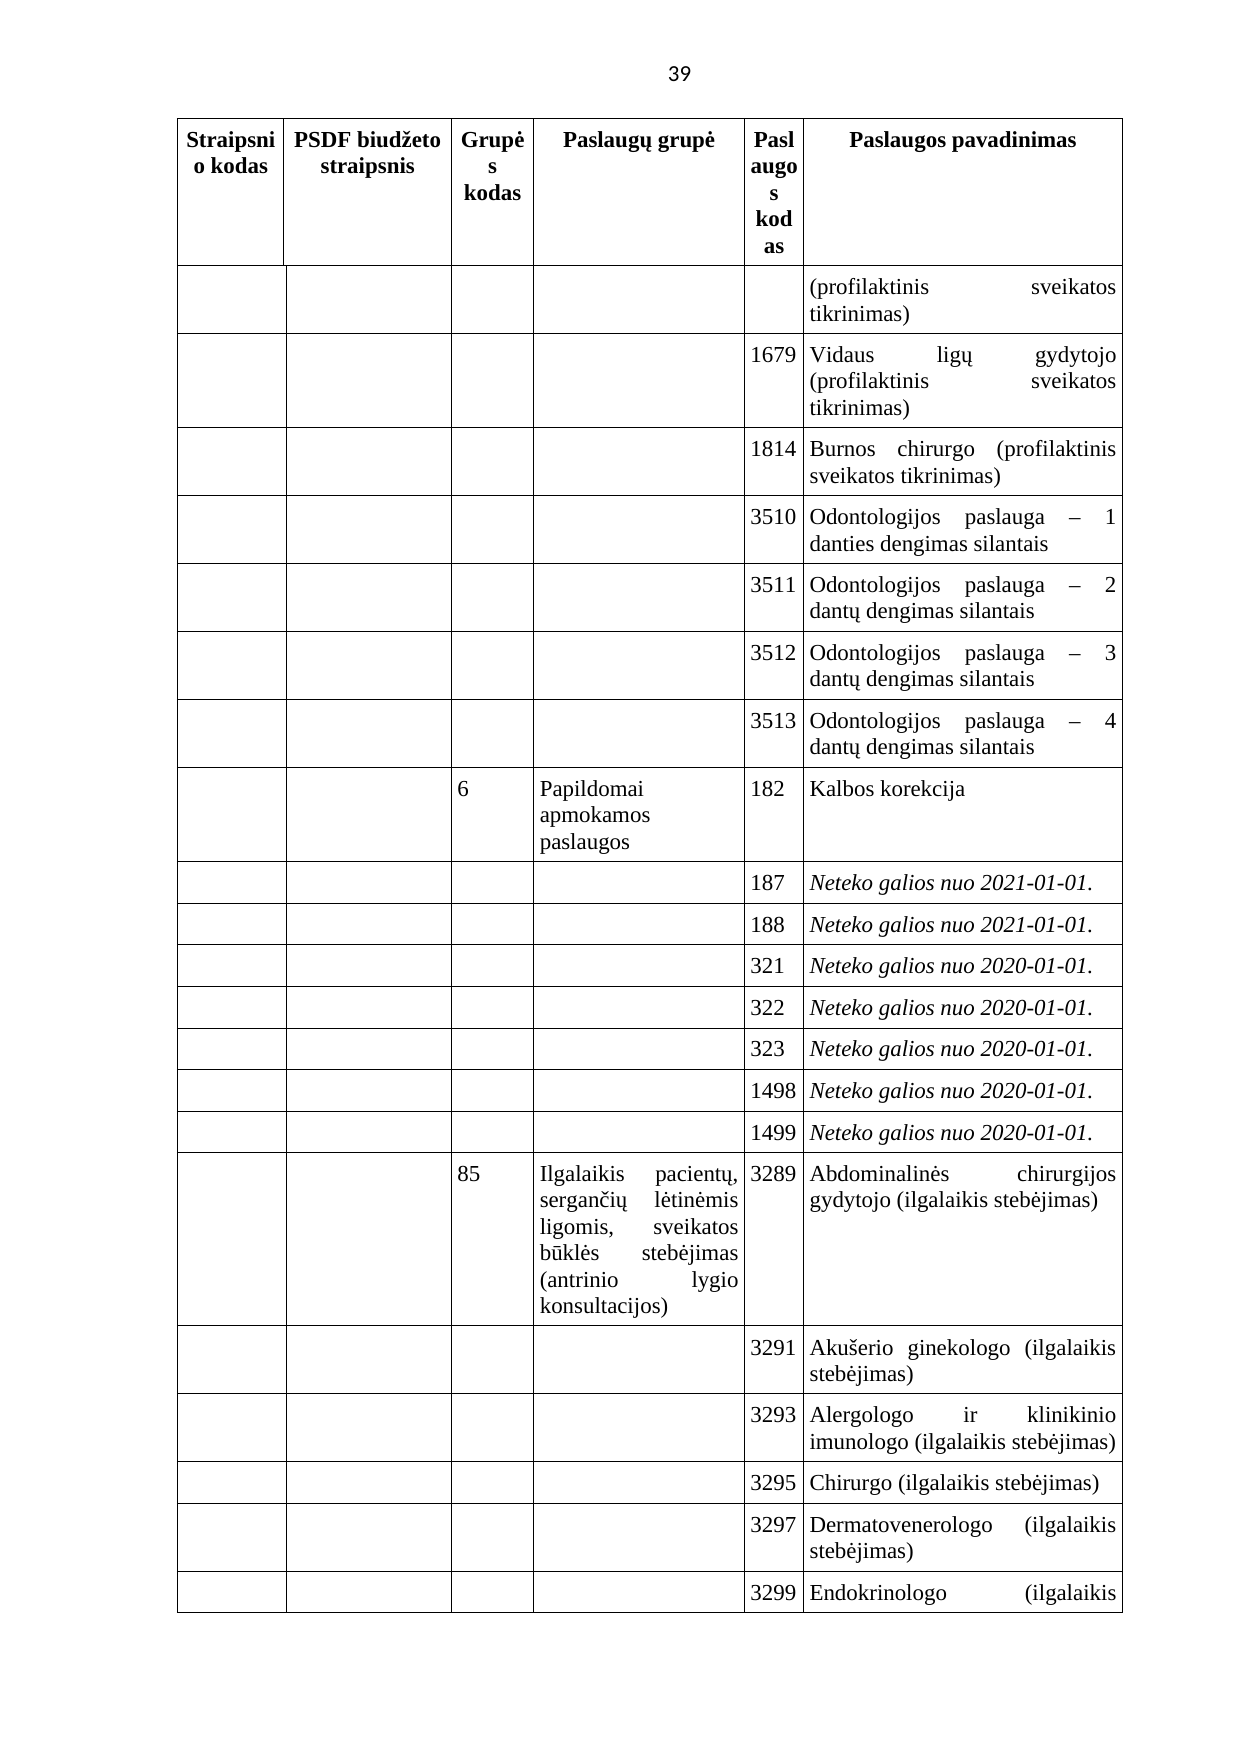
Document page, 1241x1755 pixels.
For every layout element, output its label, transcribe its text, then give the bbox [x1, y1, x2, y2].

table_cell [178, 768, 286, 861]
table_cell Dermatovenerologo (ilgalaikis stebėjimas) [804, 1504, 1122, 1571]
table_cell [287, 428, 451, 495]
table_cell 3291 [745, 1326, 803, 1393]
table_cell Neteko galios nuo 2020-01-01. [804, 1029, 1122, 1069]
table_cell [452, 862, 533, 903]
table_cell Endokrinologo (ilgalaikis [804, 1572, 1122, 1612]
table_cell 3512 [745, 632, 803, 699]
table_cell Neteko galios nuo 2020-01-01. [804, 945, 1122, 986]
table_cell [452, 428, 533, 495]
table_cell [287, 1029, 451, 1069]
table_cell [452, 1112, 533, 1152]
table_cell 3295 [745, 1462, 803, 1503]
table_cell [287, 768, 451, 861]
table_cell [287, 266, 451, 333]
table_cell (profilaktinis sveikatos tikrinimas) [804, 266, 1122, 333]
table_cell [178, 1070, 286, 1111]
table_cell 6 [452, 768, 533, 861]
table_cell Neteko galios nuo 2021-01-01. [804, 904, 1122, 944]
table_cell [178, 1153, 286, 1325]
table_cell [452, 1029, 533, 1069]
table_cell [534, 428, 744, 495]
table_cell [287, 334, 451, 427]
table_cell [178, 904, 286, 944]
table_cell [534, 904, 744, 944]
table_cell [178, 1112, 286, 1152]
table_cell Odontologijos paslauga – 1 danties dengimas silantais [804, 496, 1122, 563]
table_cell [534, 862, 744, 903]
table_header Paslaugų grupė [534, 119, 744, 265]
table_header Grupės kodas [452, 119, 533, 265]
table_cell Neteko galios nuo 2020-01-01. [804, 1112, 1122, 1152]
table_cell [178, 862, 286, 903]
table_cell 1499 [745, 1112, 803, 1152]
table_cell [452, 1070, 533, 1111]
table_cell [287, 1572, 451, 1612]
table_cell [452, 904, 533, 944]
table_cell [178, 700, 286, 767]
table_cell [452, 496, 533, 563]
table_cell 3511 [745, 564, 803, 631]
table_cell Akušerio ginekologo (ilgalaikis stebėjimas) [804, 1326, 1122, 1393]
table_header PSDF biudžeto straipsnis [284, 119, 451, 265]
table_cell [534, 1326, 744, 1393]
table_cell 85 [452, 1153, 533, 1325]
table_cell [745, 266, 803, 333]
table_cell [534, 496, 744, 563]
table_cell [178, 1462, 286, 1503]
table_cell 321 [745, 945, 803, 986]
table_cell 182 [745, 768, 803, 861]
table_cell [534, 266, 744, 333]
table_cell [178, 945, 286, 986]
table_cell [287, 1070, 451, 1111]
table_cell Kalbos korekcija [804, 768, 1122, 861]
table_cell [534, 1029, 744, 1069]
table_cell [287, 700, 451, 767]
table_cell [178, 1394, 286, 1461]
table_cell [452, 1394, 533, 1461]
table_cell [178, 632, 286, 699]
table_cell [178, 496, 286, 563]
table_cell 3289 [745, 1153, 803, 1325]
table_cell [178, 1029, 286, 1069]
table_cell [452, 1326, 533, 1393]
table_cell Alergologo ir klinikinio imunologo (ilgalaikis stebėjimas) [804, 1394, 1122, 1461]
table_cell 187 [745, 862, 803, 903]
table_cell [287, 987, 451, 1027]
table_cell [178, 1504, 286, 1571]
table_cell 3297 [745, 1504, 803, 1571]
table_cell [178, 428, 286, 495]
table_cell Neteko galios nuo 2020-01-01. [804, 1070, 1122, 1111]
table_cell [178, 1572, 286, 1612]
table_cell [452, 987, 533, 1027]
table_cell [534, 945, 744, 986]
table_cell [287, 496, 451, 563]
table_cell [287, 945, 451, 986]
table_cell [452, 1572, 533, 1612]
table_cell [534, 564, 744, 631]
table_cell Neteko galios nuo 2021-01-01. [804, 862, 1122, 903]
table_cell [178, 987, 286, 1027]
table_cell [534, 700, 744, 767]
table_header Straipsnio kodas [178, 119, 283, 265]
table_cell 3293 [745, 1394, 803, 1461]
table_cell 3513 [745, 700, 803, 767]
table_cell 188 [745, 904, 803, 944]
table_cell [534, 334, 744, 427]
table_cell Odontologijos paslauga – 3 dantų dengimas silantais [804, 632, 1122, 699]
table_cell Neteko galios nuo 2020-01-01. [804, 987, 1122, 1027]
table_cell [534, 1504, 744, 1571]
table_cell [452, 266, 533, 333]
table_cell [178, 266, 286, 333]
table_cell [534, 632, 744, 699]
table_cell [287, 1462, 451, 1503]
table_cell [452, 1504, 533, 1571]
table_cell Ilgalaikis pacientų, sergančių lėtinėmis ligomis, sveikatos būklės stebėjimas (antrinio lygio konsultacijos) [534, 1153, 744, 1325]
table_cell [287, 632, 451, 699]
table_cell [287, 1326, 451, 1393]
table_cell Burnos chirurgo (profilaktinis sveikatos tikrinimas) [804, 428, 1122, 495]
table_cell [287, 1112, 451, 1152]
table_cell [287, 904, 451, 944]
table_cell [178, 334, 286, 427]
table_cell [534, 1112, 744, 1152]
table_cell [178, 1326, 286, 1393]
table_cell 323 [745, 1029, 803, 1069]
table_cell [287, 1394, 451, 1461]
table_cell [534, 1070, 744, 1111]
table_cell [287, 1153, 451, 1325]
table_cell Odontologijos paslauga – 4 dantų dengimas silantais [804, 700, 1122, 767]
table_cell Abdominalinės chirurgijos gydytojo (ilgalaikis stebėjimas) [804, 1153, 1122, 1325]
table_cell Papildomai apmokamos paslaugos [534, 768, 744, 861]
table_cell [287, 862, 451, 903]
table_cell Chirurgo (ilgalaikis stebėjimas) [804, 1462, 1122, 1503]
table_cell 322 [745, 987, 803, 1027]
table_cell [287, 564, 451, 631]
table_cell [534, 1462, 744, 1503]
table_cell 1679 [745, 334, 803, 427]
table_cell 3299 [745, 1572, 803, 1612]
table_cell 3510 [745, 496, 803, 563]
table_cell [534, 987, 744, 1027]
table_cell 1814 [745, 428, 803, 495]
table_cell [178, 564, 286, 631]
table_cell [534, 1394, 744, 1461]
table_cell Odontologijos paslauga – 2 dantų dengimas silantais [804, 564, 1122, 631]
table_header Paslaugos kodas [745, 119, 803, 265]
table_cell 1498 [745, 1070, 803, 1111]
table_cell Vidaus ligų gydytojo (profilaktinis sveikatos tikrinimas) [804, 334, 1122, 427]
table_cell [452, 1462, 533, 1503]
table_cell [452, 334, 533, 427]
table_cell [534, 1572, 744, 1612]
table_cell [452, 632, 533, 699]
table_cell [287, 1504, 451, 1571]
table_cell [452, 945, 533, 986]
table_cell [452, 700, 533, 767]
table_header Paslaugos pavadinimas [804, 119, 1122, 265]
table_cell [452, 564, 533, 631]
